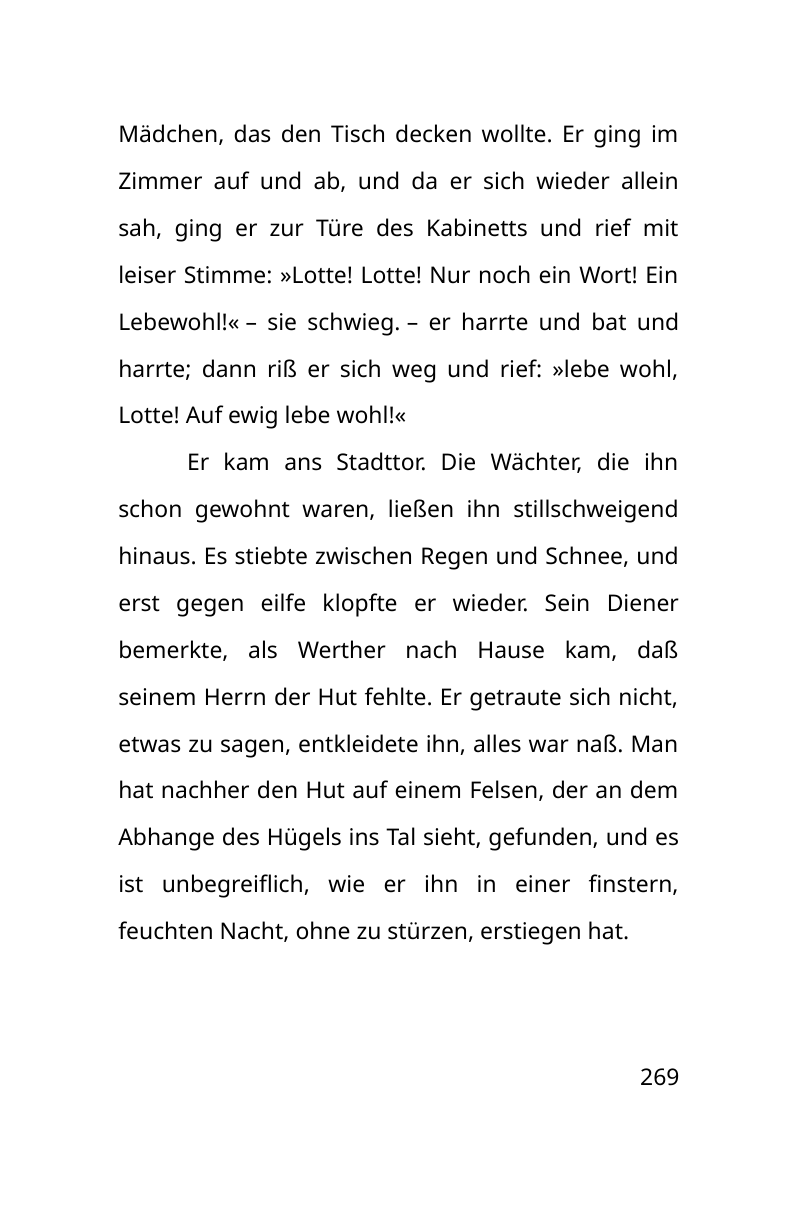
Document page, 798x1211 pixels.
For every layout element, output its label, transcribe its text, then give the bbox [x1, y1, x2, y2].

text Er kam ans Stadttor. Die Wächter, die ihn schon gewohnt waren, ließen ihn stillschweigend hinaus. Es stiebte zwischen Regen und Schnee, und erst gegen eilfe klopfte er wieder. Sein Diener bemerkte, als Werther nach Hause kam, daß seinem Herrn der Hut fehlte. Er getraute sich nicht, etwas zu sagen, entkleidete ihn, alles war naß. Man hat nachher den Hut auf einem Felsen, der an dem Abhange des Hügels ins Tal sieht, gefunden, und es ist unbegreiflich, wie er ihn in einer finstern, feuchten Nacht, ohne zu stürzen, erstiegen hat. [118, 446, 679, 946]
text Mädchen, das den Tisch decken wollte. Er ging im Zimmer auf und ab, und da er sich wieder allein sah, ging er zur Türe des Kabinetts und rief mit leiser Stimme: »Lotte! Lotte! Nur noch ein Wort! Ein Lebewohl!« – sie schwieg. – er harrte und bat und harrte; dann riß er sich weg und rief: »lebe wohl, Lotte! Auf ewig lebe wohl!« [118, 118, 679, 431]
